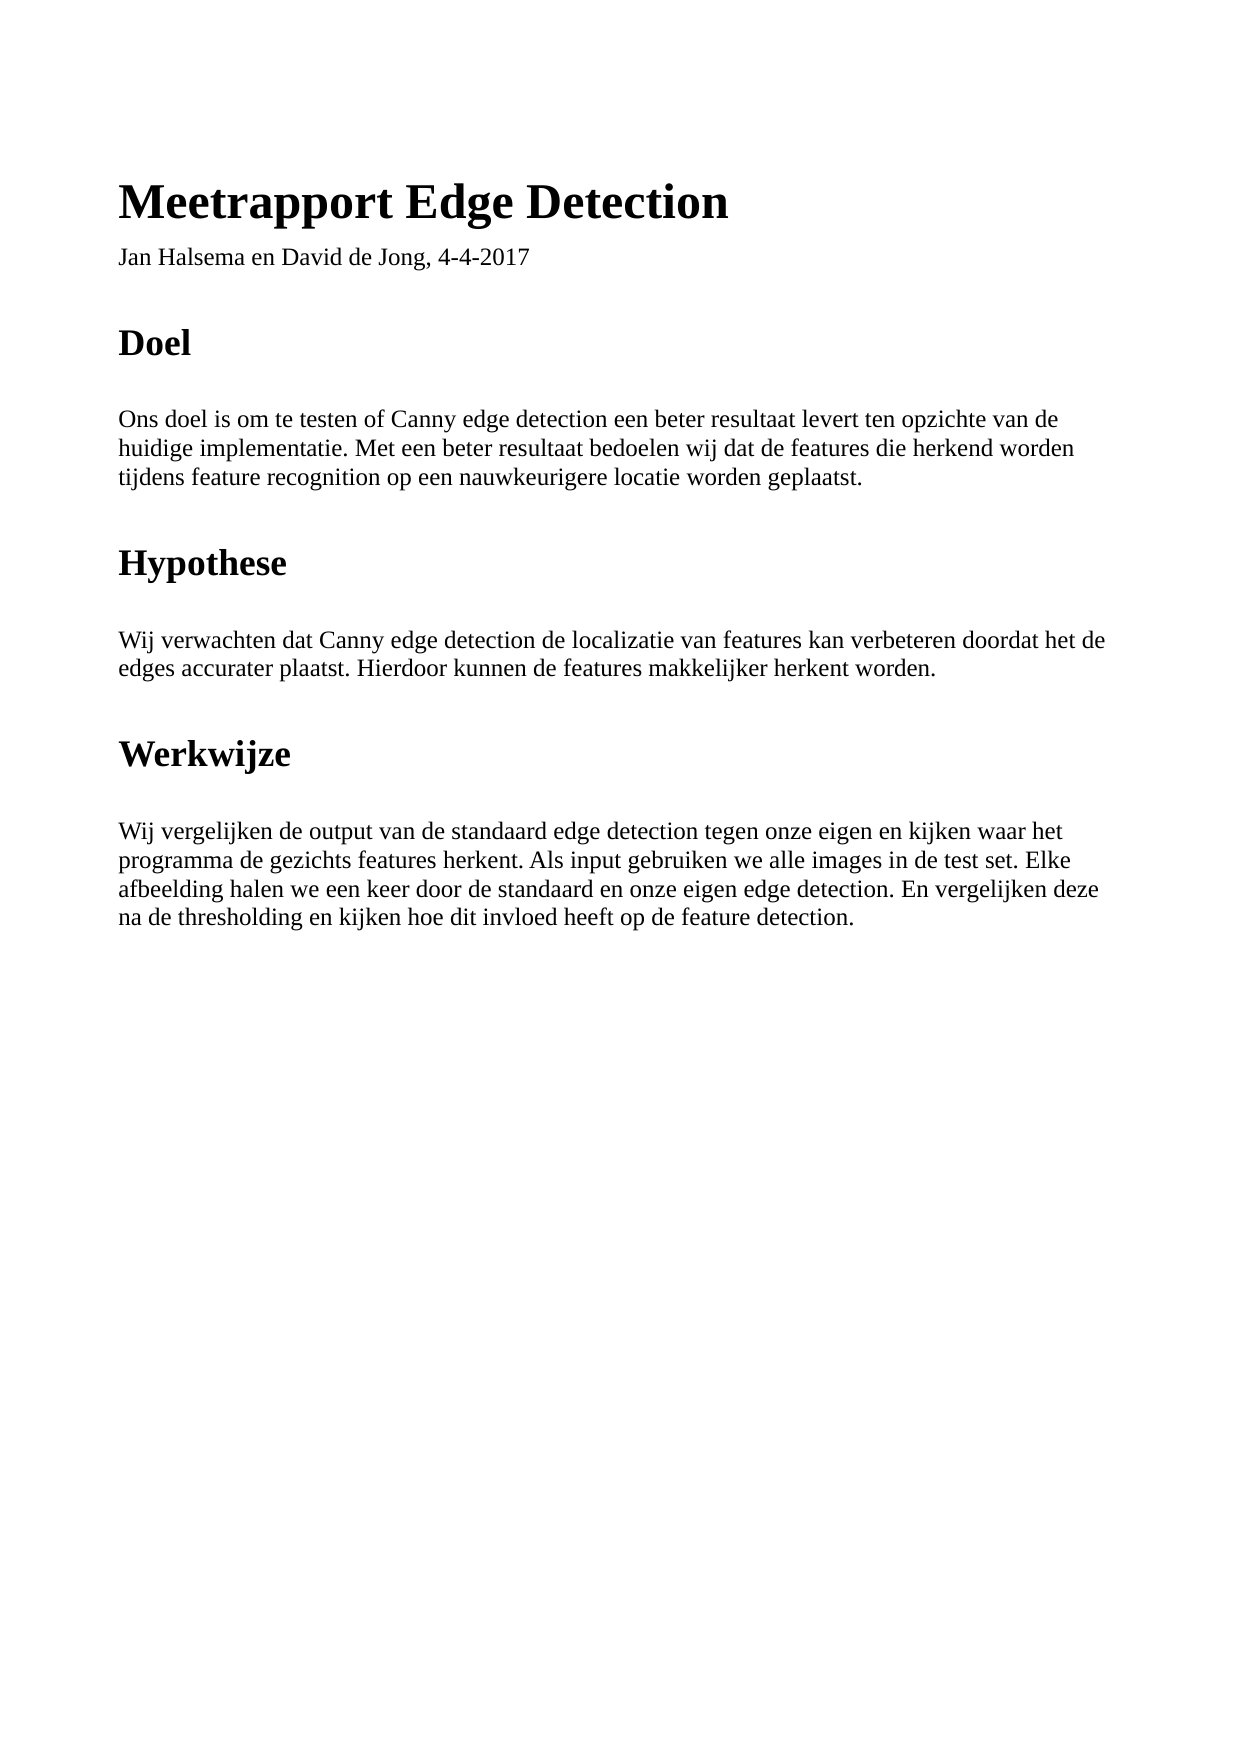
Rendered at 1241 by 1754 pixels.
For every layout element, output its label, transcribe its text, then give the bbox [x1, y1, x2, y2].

text Ons doel is om te testen of Canny edge detection een beter resultaat levert ten opzichte van de huidige implementatie. Met een beter resultaat bedoelen wij dat de features die herkend worden tijdens feature recognition op een nauwkeurigere locatie worden geplaatst. [118, 404, 1122, 491]
text Wij verwachten dat Canny edge detection de localizatie van features kan verbeteren doordat het de edges accurater plaatst. Hierdoor kunnen de features makkelijker herkent worden. [118, 625, 1122, 682]
subtitle Hypothese [118, 540, 1122, 583]
subtitle Meetrapport Edge Detection [118, 172, 1122, 229]
subtitle Doel [118, 320, 1122, 363]
text Wij vergelijken de output van de standaard edge detection tegen onze eigen en kijken waar het programma de gezichts features herkent. Als input gebruiken we alle images in de test set. Elke afbeelding halen we een keer door de standaard en onze eigen edge detection. En vergelijken deze na de thresholding en kijken hoe dit invloed heeft op de feature detection. [118, 816, 1122, 931]
text Jan Halsema en David de Jong, 4-4-2017 [118, 242, 1122, 271]
subtitle Werkwijze [118, 732, 1122, 775]
